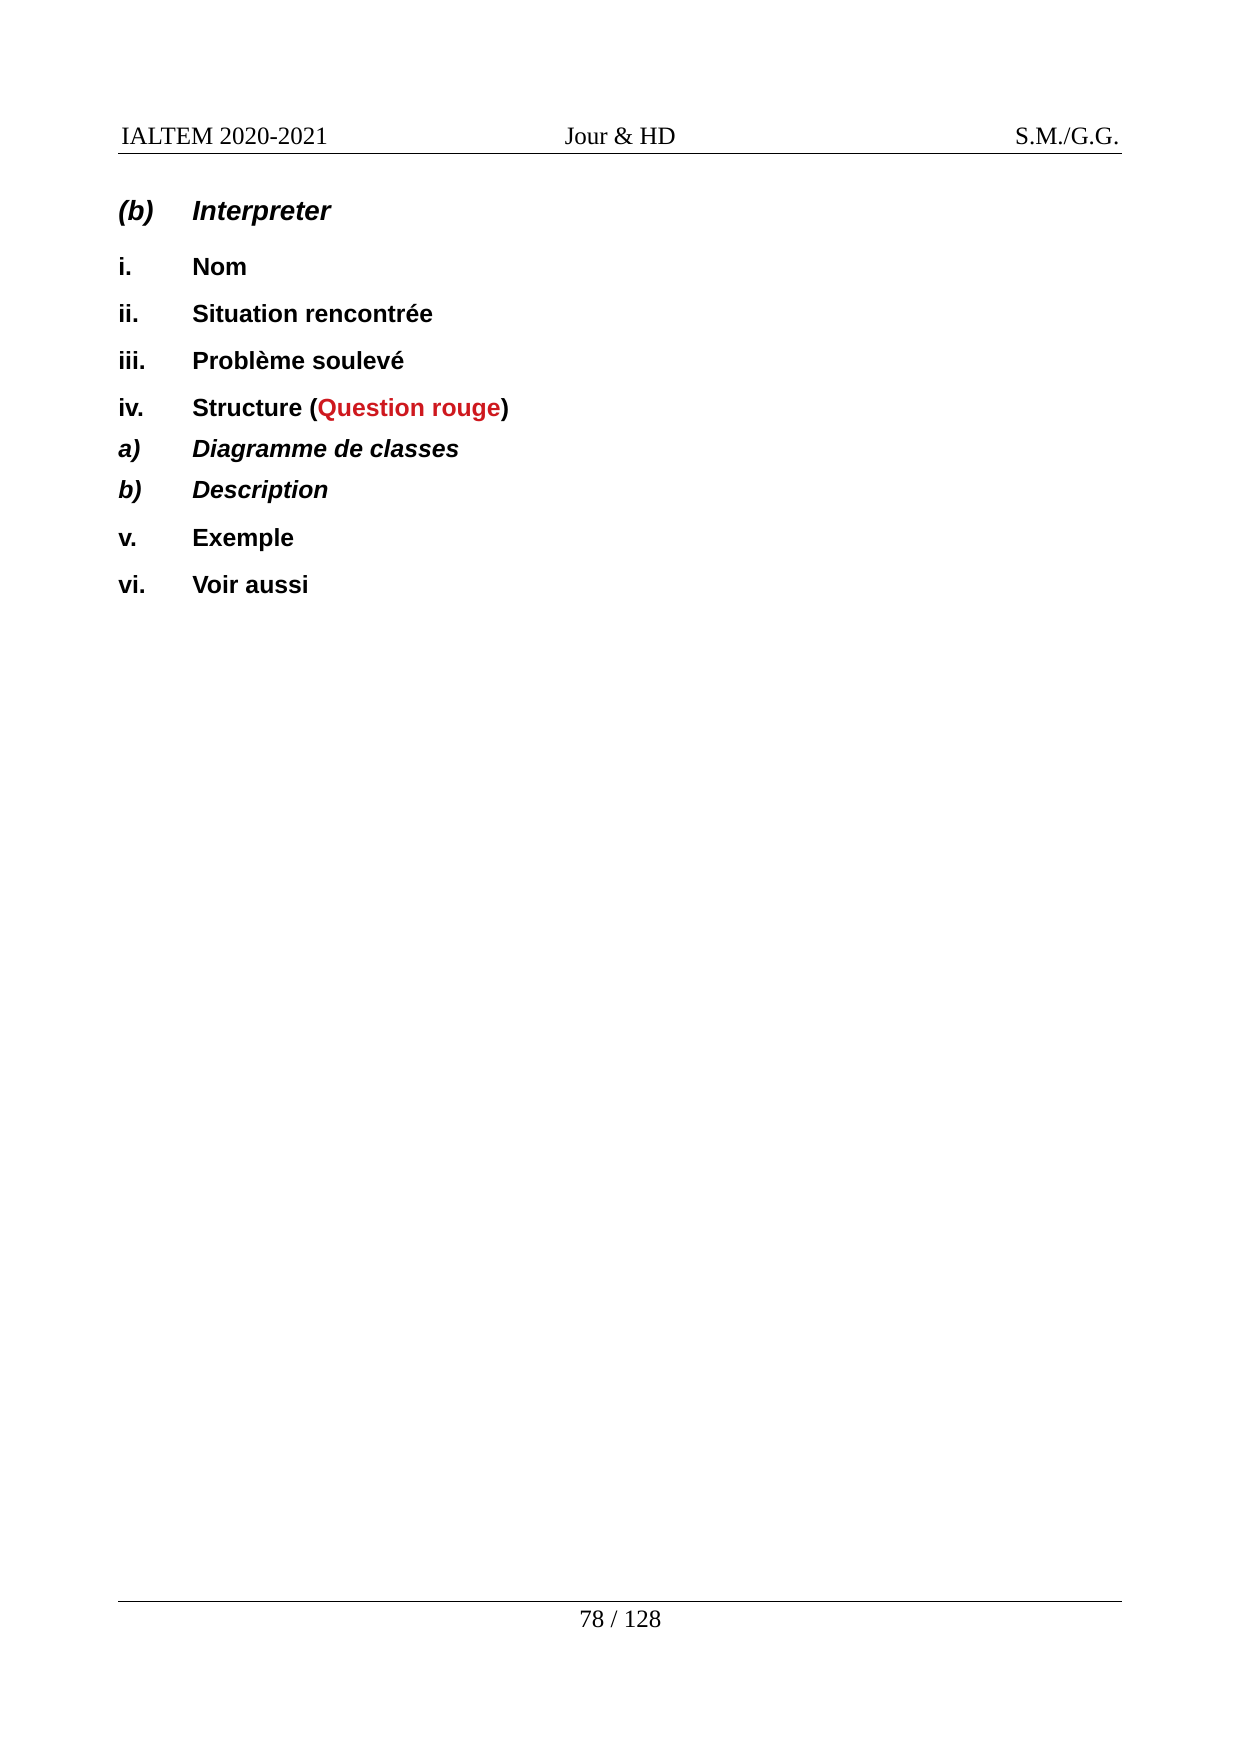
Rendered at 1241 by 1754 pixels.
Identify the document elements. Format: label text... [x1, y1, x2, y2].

subtitle Voir aussi [118, 570, 1122, 599]
subtitle Structure (Question rouge) [118, 393, 1122, 422]
subtitle Diagramme de classes [118, 434, 1122, 463]
subtitle Exemple [118, 523, 1122, 551]
subtitle Interpreter [118, 195, 1122, 227]
subtitle Problème soulevé [118, 346, 1122, 375]
subtitle Description [118, 476, 1122, 504]
subtitle Situation rencontrée [118, 299, 1122, 327]
subtitle Nom [118, 252, 1122, 280]
